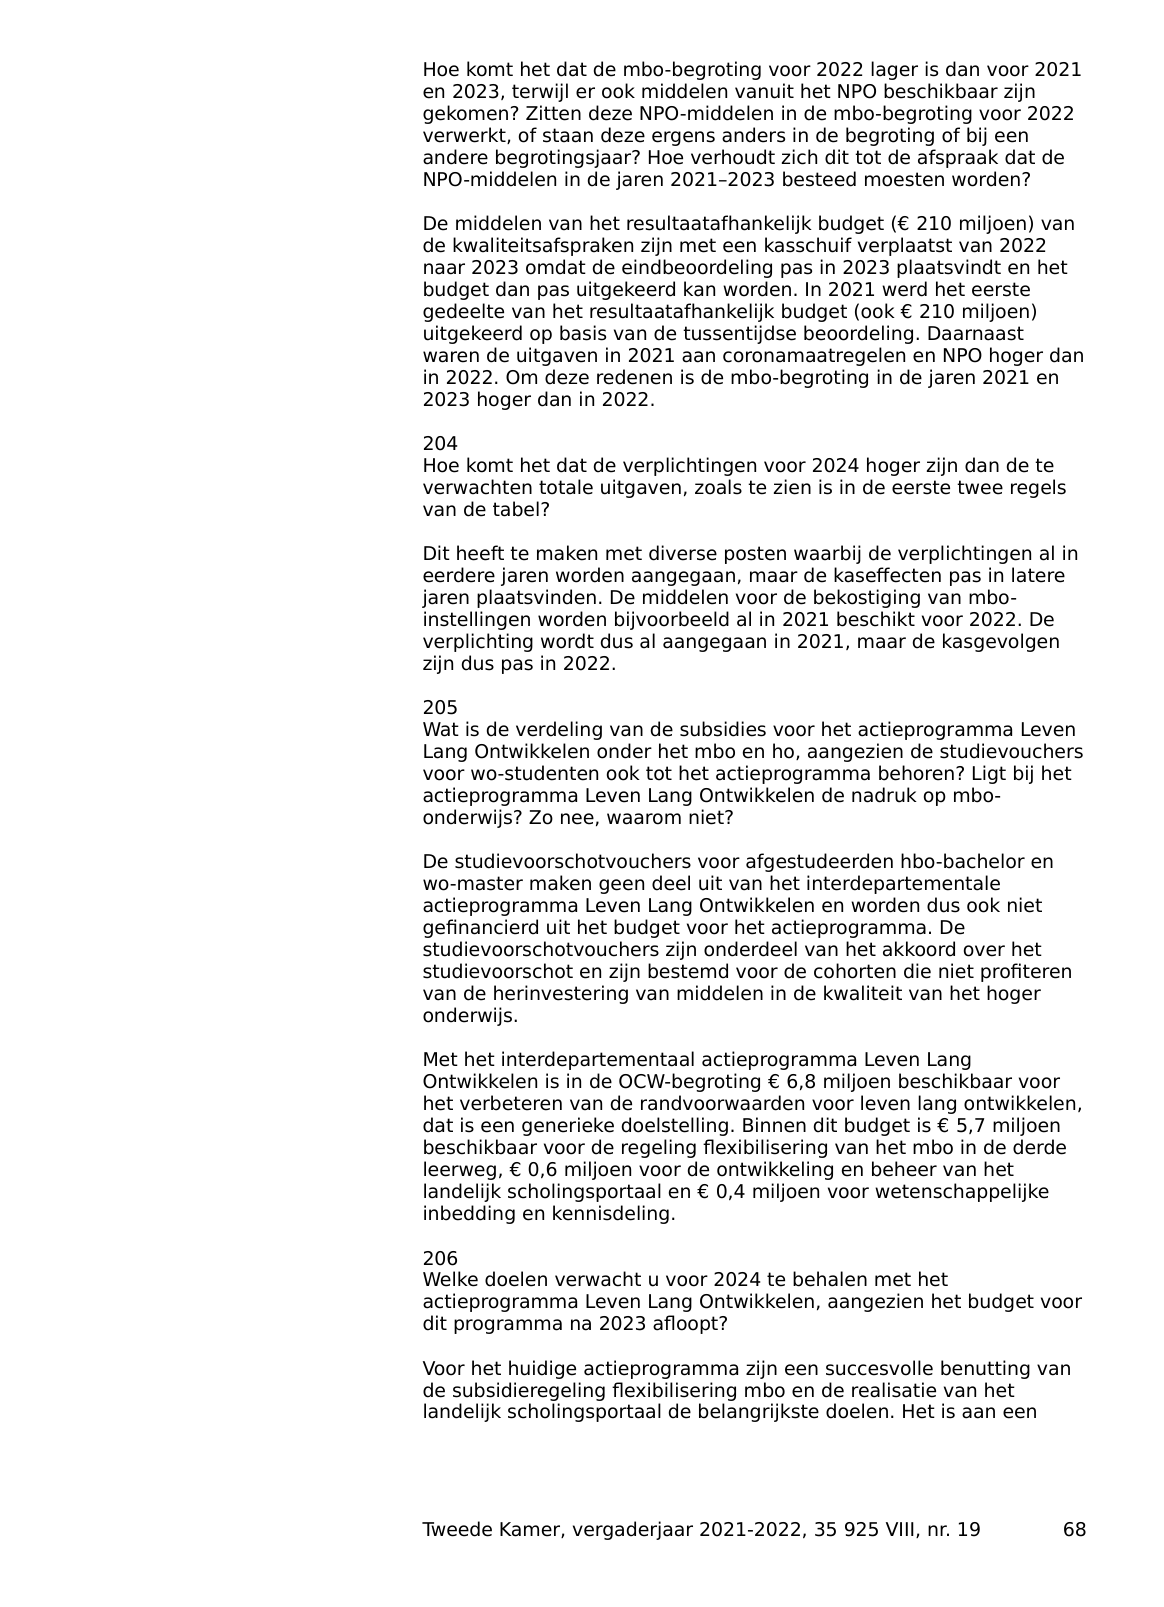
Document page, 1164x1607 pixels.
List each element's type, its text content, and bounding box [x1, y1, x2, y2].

text Voor het huidige actieprogramma zijn een succesvolle benutting van de subsidieregeling flexibilisering mbo en de realisatie van het landelijk scholingsportaal de belangrijkste doelen. Het is aan een [422, 1357, 1087, 1423]
text Dit heeft te maken met diverse posten waarbij de verplichtingen al in eerdere jaren worden aangegaan, maar de kaseffecten pas in latere jaren plaatsvinden. De middelen voor de bekostiging van mbo-instellingen worden bijvoorbeeld al in 2021 beschikt voor 2022. De verplichting wordt dus al aangegaan in 2021, maar de kasgevolgen zijn dus pas in 2022. [422, 543, 1087, 675]
text De studievoorschotvouchers voor afgestudeerden hbo-bachelor en wo-master maken geen deel uit van het interdepartementale actieprogramma Leven Lang Ontwikkelen en worden dus ook niet gefinancierd uit het budget voor het actieprogramma. De studievoorschotvouchers zijn onderdeel van het akkoord over het studievoorschot en zijn bestemd voor de cohorten die niet profiteren van de herinvestering van middelen in de kwaliteit van het hoger onderwijs. [422, 851, 1087, 1027]
text 206 [422, 1247, 1087, 1269]
text De middelen van het resultaatafhankelijk budget (€ 210 miljoen) van de kwaliteitsafspraken zijn met een kasschuif verplaatst van 2022 naar 2023 omdat de eindbeoordeling pas in 2023 plaatsvindt en het budget dan pas uitgekeerd kan worden. In 2021 werd het eerste gedeelte van het resultaatafhankelijk budget (ook € 210 miljoen) uitgekeerd op basis van de tussentijdse beoordeling. Daarnaast waren de uitgaven in 2021 aan coronamaatregelen en NPO hoger dan in 2022. Om deze redenen is de mbo-begroting in de jaren 2021 en 2023 hoger dan in 2022. [422, 213, 1087, 411]
text Welke doelen verwacht u voor 2024 te behalen met het actieprogramma Leven Lang Ontwikkelen, aangezien het budget voor dit programma na 2023 afloopt? [422, 1269, 1087, 1335]
text 205 [422, 697, 1087, 719]
text Met het interdepartementaal actieprogramma Leven Lang Ontwikkelen is in de OCW-begroting € 6,8 miljoen beschikbaar voor het verbeteren van de randvoorwaarden voor leven lang ontwikkelen, dat is een generieke doelstelling. Binnen dit budget is € 5,7 miljoen beschikbaar voor de regeling flexibilisering van het mbo in de derde leerweg, € 0,6 miljoen voor de ontwikkeling en beheer van het landelijk scholingsportaal en € 0,4 miljoen voor wetenschappelijke inbedding en kennisdeling. [422, 1049, 1087, 1225]
text Wat is de verdeling van de subsidies voor het actieprogramma Leven Lang Ontwikkelen onder het mbo en ho, aangezien de studievouchers voor wo-studenten ook tot het actieprogramma behoren? Ligt bij het actieprogramma Leven Lang Ontwikkelen de nadruk op mbo-onderwijs? Zo nee, waarom niet? [422, 719, 1087, 829]
text 204 [422, 433, 1087, 455]
text Hoe komt het dat de mbo-begroting voor 2022 lager is dan voor 2021 en 2023, terwijl er ook middelen vanuit het NPO beschikbaar zijn gekomen? Zitten deze NPO-middelen in de mbo-begroting voor 2022 verwerkt, of staan deze ergens anders in de begroting of bij een andere begrotingsjaar? Hoe verhoudt zich dit tot de afspraak dat de NPO-middelen in de jaren 2021–2023 besteed moesten worden? [422, 59, 1087, 191]
text Hoe komt het dat de verplichtingen voor 2024 hoger zijn dan de te verwachten totale uitgaven, zoals te zien is in de eerste twee regels van de tabel? [422, 455, 1087, 521]
